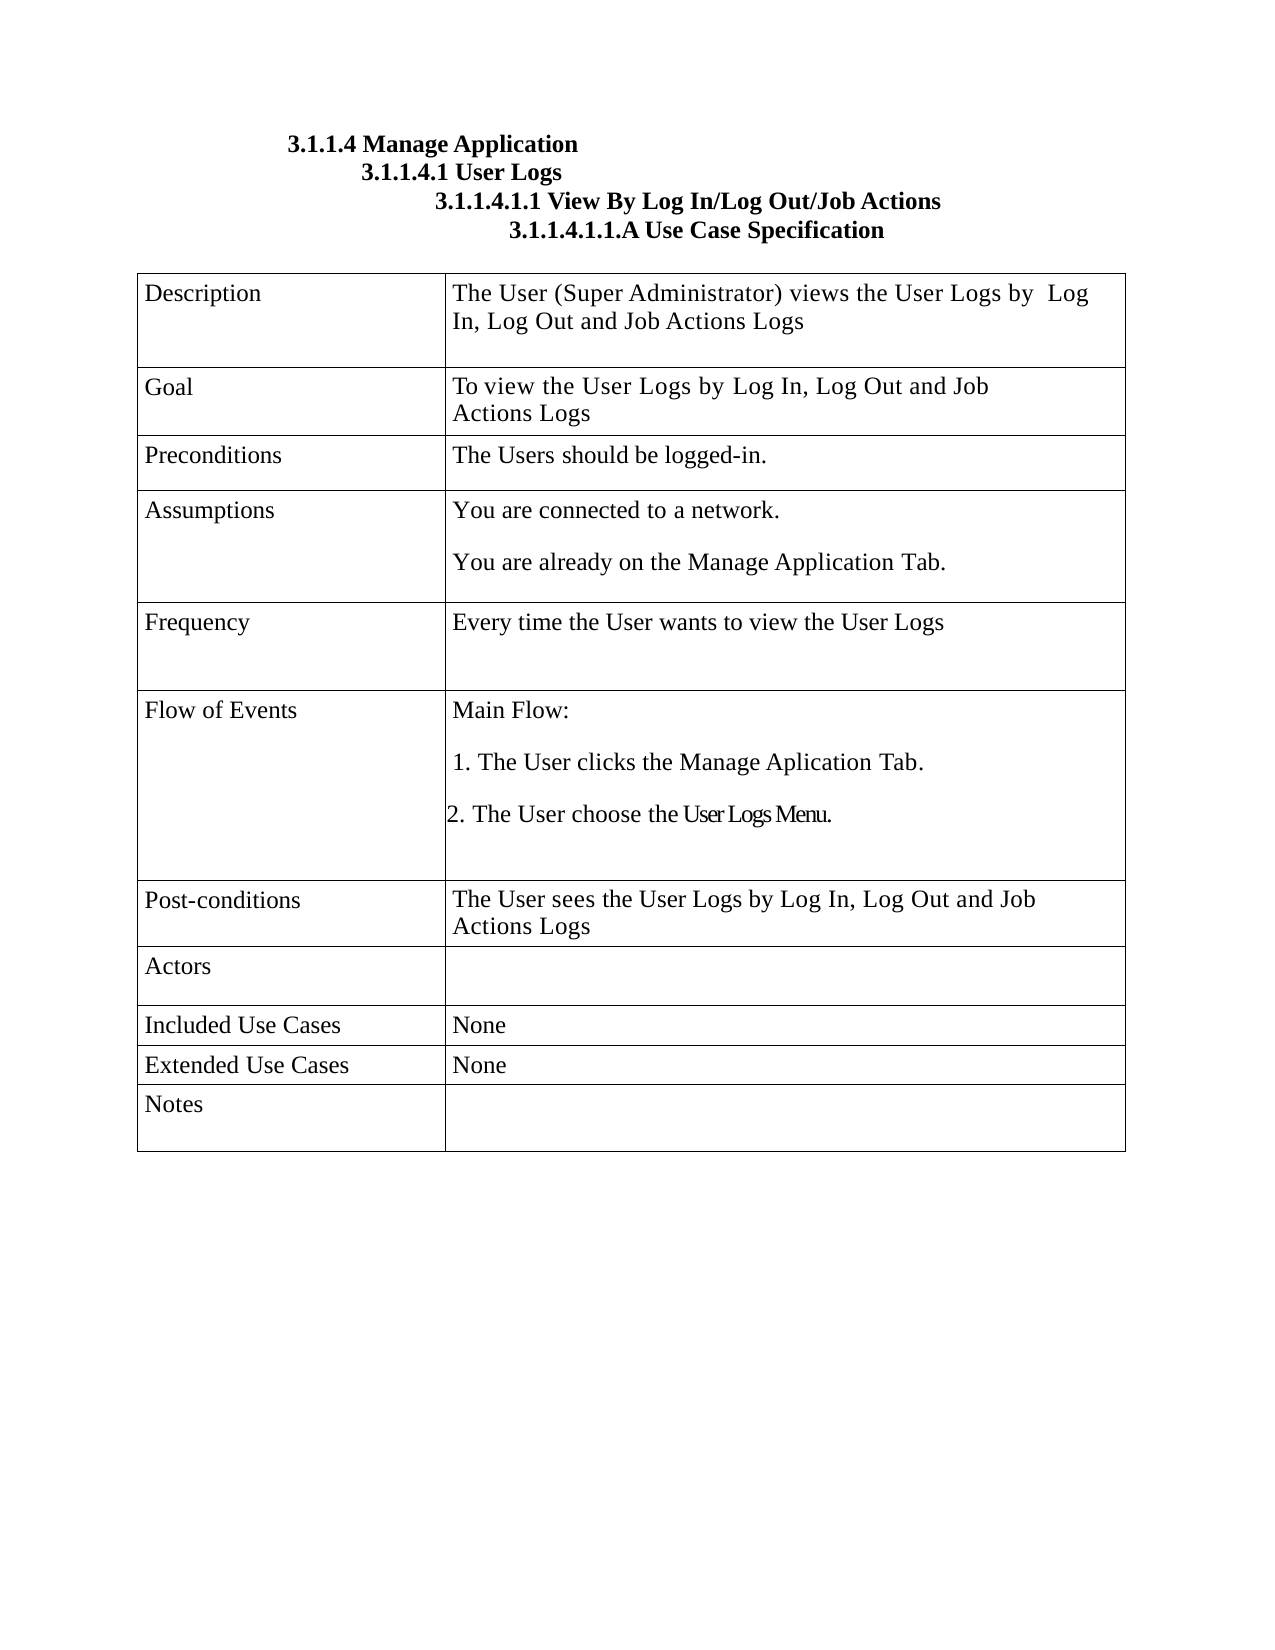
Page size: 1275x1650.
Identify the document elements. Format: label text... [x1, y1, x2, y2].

table_cell Actors [138, 947, 445, 1005]
table_cell Included Use Cases [138, 1006, 445, 1045]
table_cell Notes [138, 1085, 445, 1151]
text 3.1.1.4 Manage Application [287, 129, 1135, 157]
table_cell Assumptions [138, 491, 445, 602]
table_cell To view the User Logs by Log In, Log Out and Job Actions Logs [446, 368, 1125, 434]
table_cell Post-conditions [138, 881, 445, 946]
table_cell The Users should be logged-in. [446, 436, 1125, 490]
table_header The User (Super Administrator) views the User Logs by Log In, Log Out and Job Actions Logs [446, 274, 1125, 367]
table_cell Main Flow: 1. The User clicks the Manage Aplication Tab. 2. The User choose the User Logs Menu. [446, 691, 1125, 880]
table_cell Every time the User wants to view the User Logs [446, 603, 1125, 689]
text 3.1.1.4.1.1 View By Log In/Log Out/Job Actions [287, 186, 1135, 215]
table_cell [446, 947, 1125, 1005]
table_cell Goal [138, 368, 445, 434]
table_cell [446, 1085, 1125, 1151]
table_header Description [138, 274, 445, 367]
table_cell You are connected to a network. You are already on the Manage Application Tab. [446, 491, 1125, 602]
text 3.1.1.4.1.1.A Use Case Specification [287, 215, 1135, 244]
table_cell Preconditions [138, 436, 445, 490]
table_cell None [446, 1046, 1125, 1084]
table_cell Flow of Events [138, 691, 445, 880]
table_cell None [446, 1006, 1125, 1045]
table_cell Extended Use Cases [138, 1046, 445, 1084]
table_cell Frequency [138, 603, 445, 689]
table_cell The User sees the User Logs by Log In, Log Out and Job Actions Logs [446, 881, 1125, 946]
text 3.1.1.4.1 User Logs [287, 157, 1135, 186]
